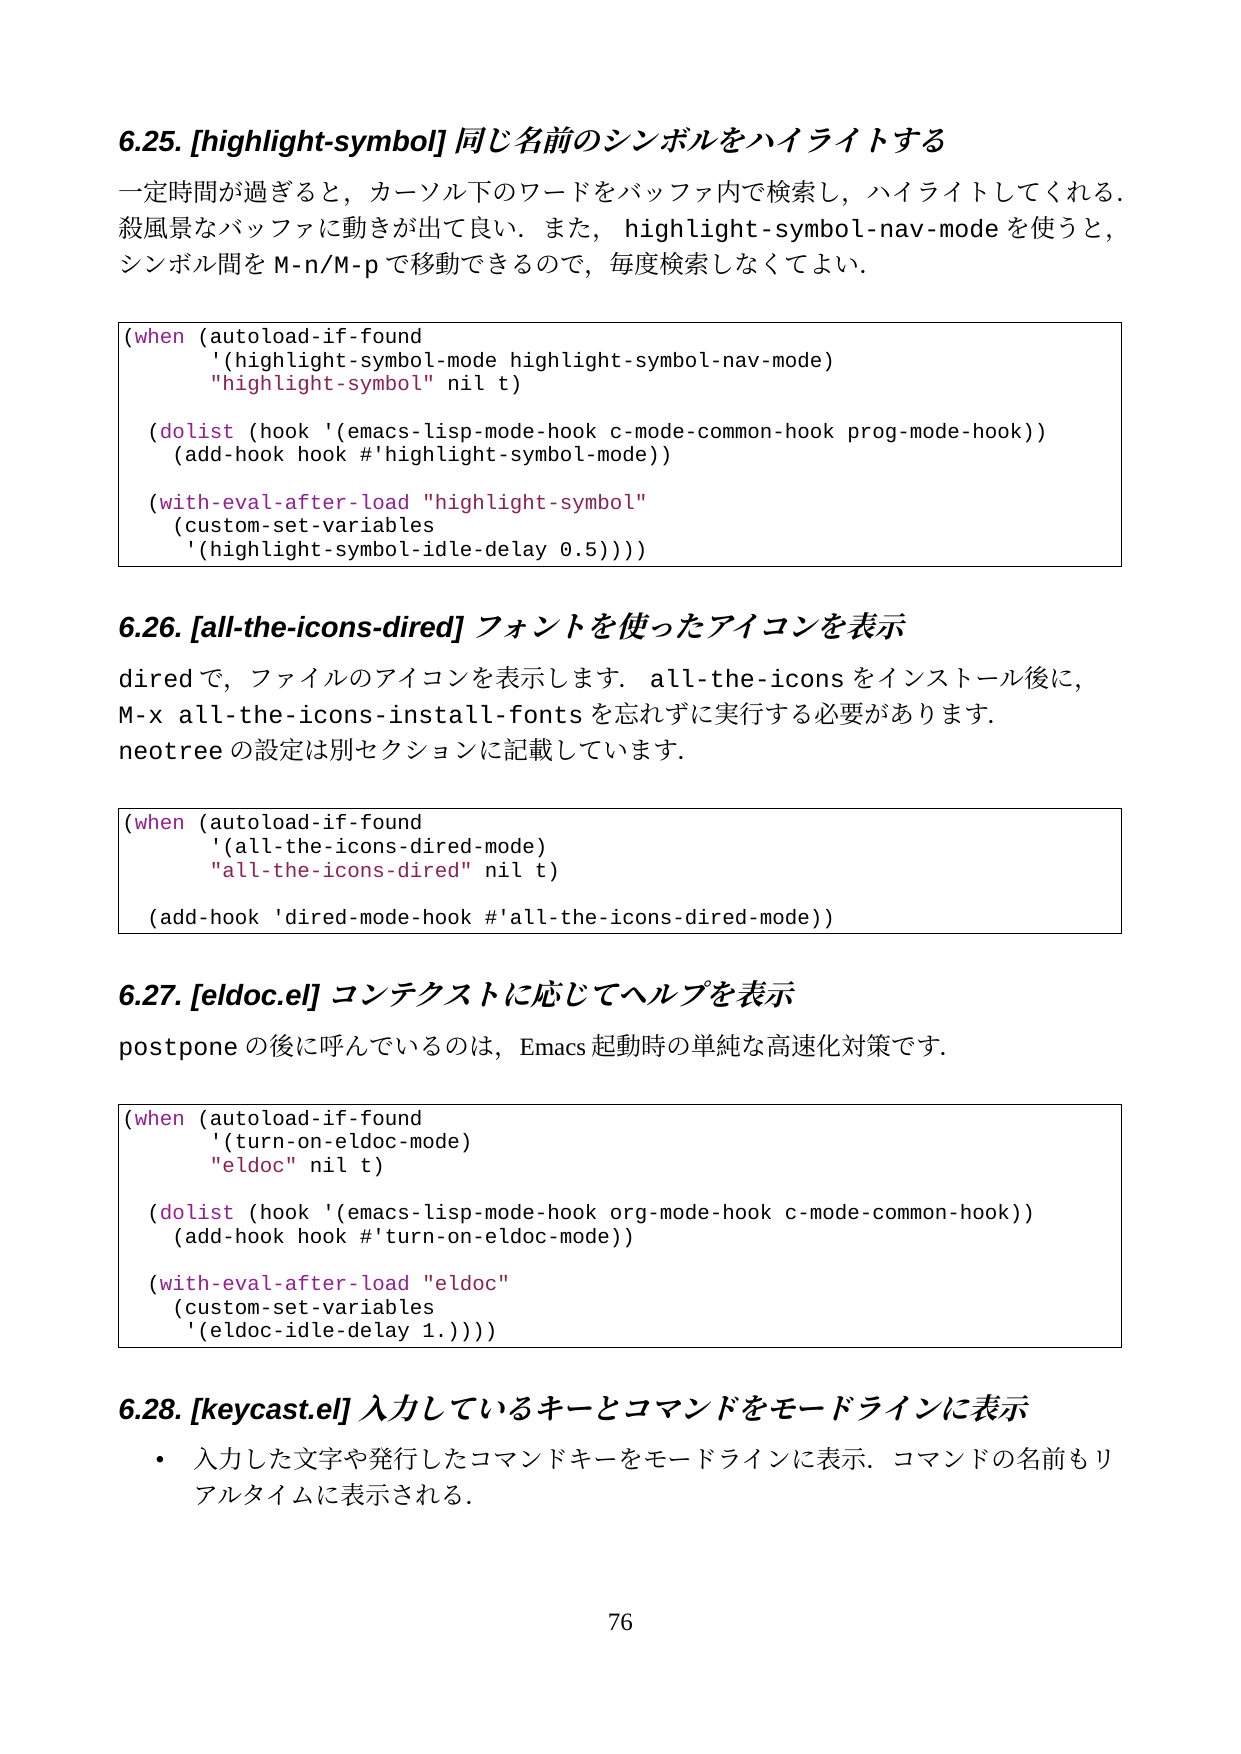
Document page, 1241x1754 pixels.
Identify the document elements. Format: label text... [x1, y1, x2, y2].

text '(highlight-symbol-idle-delay 0.5)))) [119, 535, 1121, 566]
subtitle [highlight-symbol] 同じ名前のシンボルをハイライトする [118, 118, 1122, 160]
list 入力した文字や発行したコマンドキーをモードラインに表示．コマンドの名前もリアルタイムに表示される． [156, 1440, 1122, 1541]
text (add-hook hook #'turn-on-eldoc-mode)) [119, 1222, 1121, 1246]
text "eldoc" nil t) [119, 1151, 1121, 1175]
text (add-hook 'dired-mode-hook #'all-the-icons-dired-mode)) [119, 903, 1121, 933]
text '(all-the-icons-dired-mode) [119, 832, 1121, 856]
text (dolist (hook '(emacs-lisp-mode-hook c-mode-common-hook prog-mode-hook)) [119, 417, 1121, 440]
subtitle [keycast.el] 入力しているキーとコマンドをモードラインに表示 [118, 1386, 1122, 1427]
text (custom-set-variables [119, 511, 1121, 535]
subtitle [eldoc.el] コンテクストに応じてヘルプを表示 [118, 972, 1122, 1014]
text (with-eval-after-load "eldoc" [119, 1269, 1121, 1293]
subtitle [all-the-icons-dired] フォントを使ったアイコンを表示 [118, 604, 1122, 646]
text (with-eval-after-load "highlight-symbol" [119, 488, 1121, 511]
text (add-hook hook #'highlight-symbol-mode)) [119, 440, 1121, 464]
text (when (autoload-if-found [119, 1105, 1121, 1127]
text dired で，ファイルのアイコンを表示します． all-the-icons をインストール後に， M-x all-the-icons-install-fonts を忘れずに実行する必要があります． neotree の設定は別セクションに記載しています． [118, 658, 1122, 796]
text '(eldoc-idle-delay 1.)))) [119, 1317, 1121, 1347]
text 一定時間が過ぎると，カーソル下のワードをバッファ内で検索し，ハイライトしてくれる．殺風景なバッファに動きが出て良い．また， highlight-symbol-nav-mode を使うと，シンボル間を M-n/M-p で移動できるので，毎度検索しなくてよい． [118, 172, 1122, 310]
text "all-the-icons-dired" nil t) [119, 856, 1121, 879]
text '(turn-on-eldoc-mode) [119, 1127, 1121, 1151]
text (when (autoload-if-found [119, 323, 1121, 346]
text (custom-set-variables [119, 1293, 1121, 1317]
text "highlight-symbol" nil t) [119, 369, 1121, 393]
text (dolist (hook '(emacs-lisp-mode-hook org-mode-hook c-mode-common-hook)) [119, 1198, 1121, 1222]
text postpone の後に呼んでいるのは，Emacs起動時の単純な高速化対策です． [118, 1026, 1122, 1091]
text '(highlight-symbol-mode highlight-symbol-nav-mode) [119, 346, 1121, 369]
text (when (autoload-if-found [119, 809, 1121, 832]
